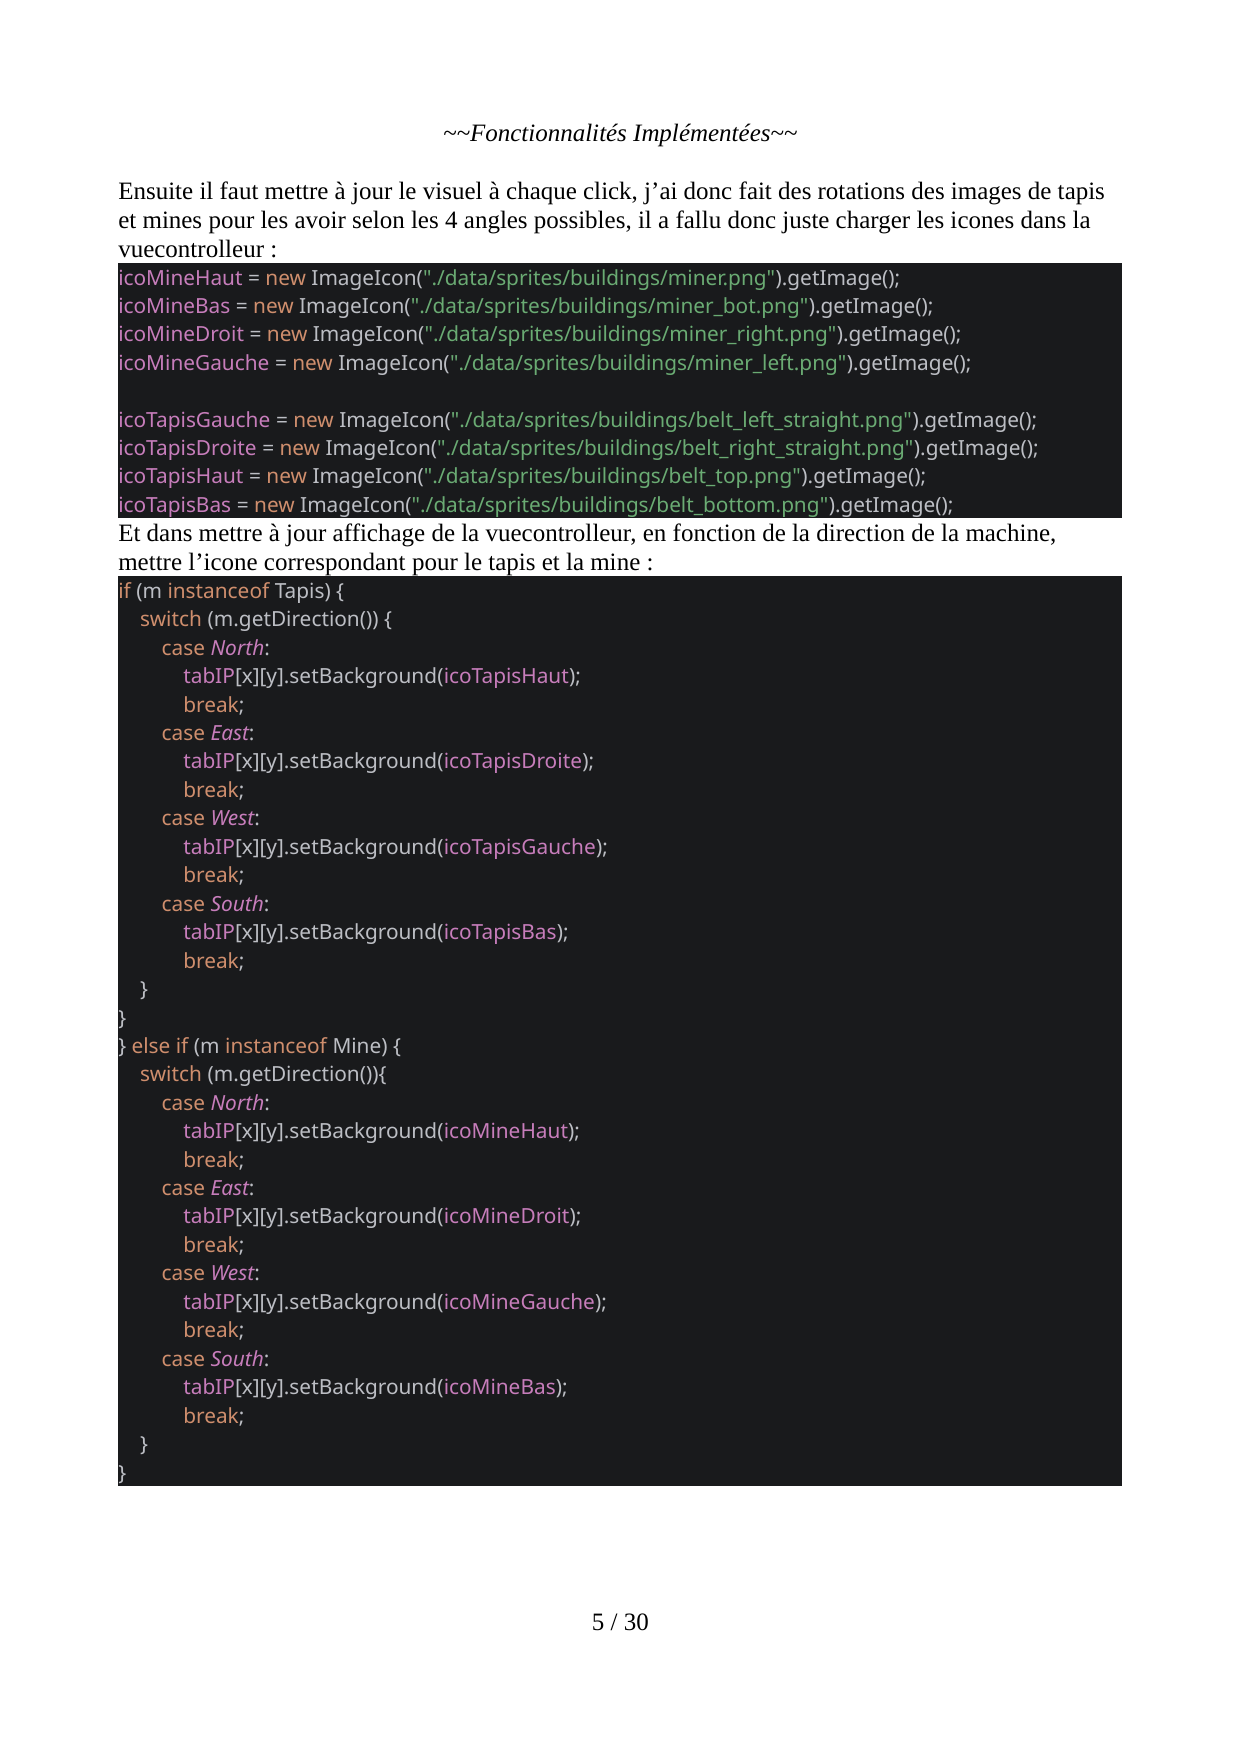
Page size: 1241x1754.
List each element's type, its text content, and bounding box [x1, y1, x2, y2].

text icoTapisGauche = new ImageIcon("./data/sprites/buildings/belt_left_straight.png").getImage(); icoTapisDroite = new ImageIcon("./data/sprites/buildings/belt_right_straight.png").getImage(); icoTapisHaut = new ImageIcon("./data/sprites/buildings/belt_top.png").getImage(); icoTapisBas = new ImageIcon("./data/sprites/buildings/belt_bottom.png").getImage(); [118, 376, 1122, 518]
text if (m instanceof Tapis) { switch (m.getDirection()) { case North: tabIP[x][y].setBackground(icoTapisHaut); break; case East: tabIP[x][y].setBackground(icoTapisDroite); break; case West: tabIP[x][y].setBackground(icoTapisGauche); break; case South: tabIP[x][y].setBackground(icoTapisBas); break; } } [118, 576, 1122, 1031]
text Et dans mettre à jour affichage de la vuecontrolleur, en fonction de la direction de la machine, mettre l’icone correspondant pour le tapis et la mine : [118, 518, 1122, 576]
text } else if (m instanceof Mine) { switch (m.getDirection()){ case North: tabIP[x][y].setBackground(icoMineHaut); break; case East: tabIP[x][y].setBackground(icoMineDroit); break; case West: tabIP[x][y].setBackground(icoMineGauche); break; case South: tabIP[x][y].setBackground(icoMineBas); break; } } [118, 1031, 1122, 1486]
text icoMineHaut = new ImageIcon("./data/sprites/buildings/miner.png").getImage(); icoMineBas = new ImageIcon("./data/sprites/buildings/miner_bot.png").getImage(); icoMineDroit = new ImageIcon("./data/sprites/buildings/miner_right.png").getImage(); icoMineGauche = new ImageIcon("./data/sprites/buildings/miner_left.png").getImage(); [118, 263, 1122, 376]
text Ensuite il faut mettre à jour le visuel à chaque click, j’ai donc fait des rotations des images de tapis et mines pour les avoir selon les 4 angles possibles, il a fallu donc juste charger les icones dans la vuecontrolleur : [118, 176, 1122, 263]
